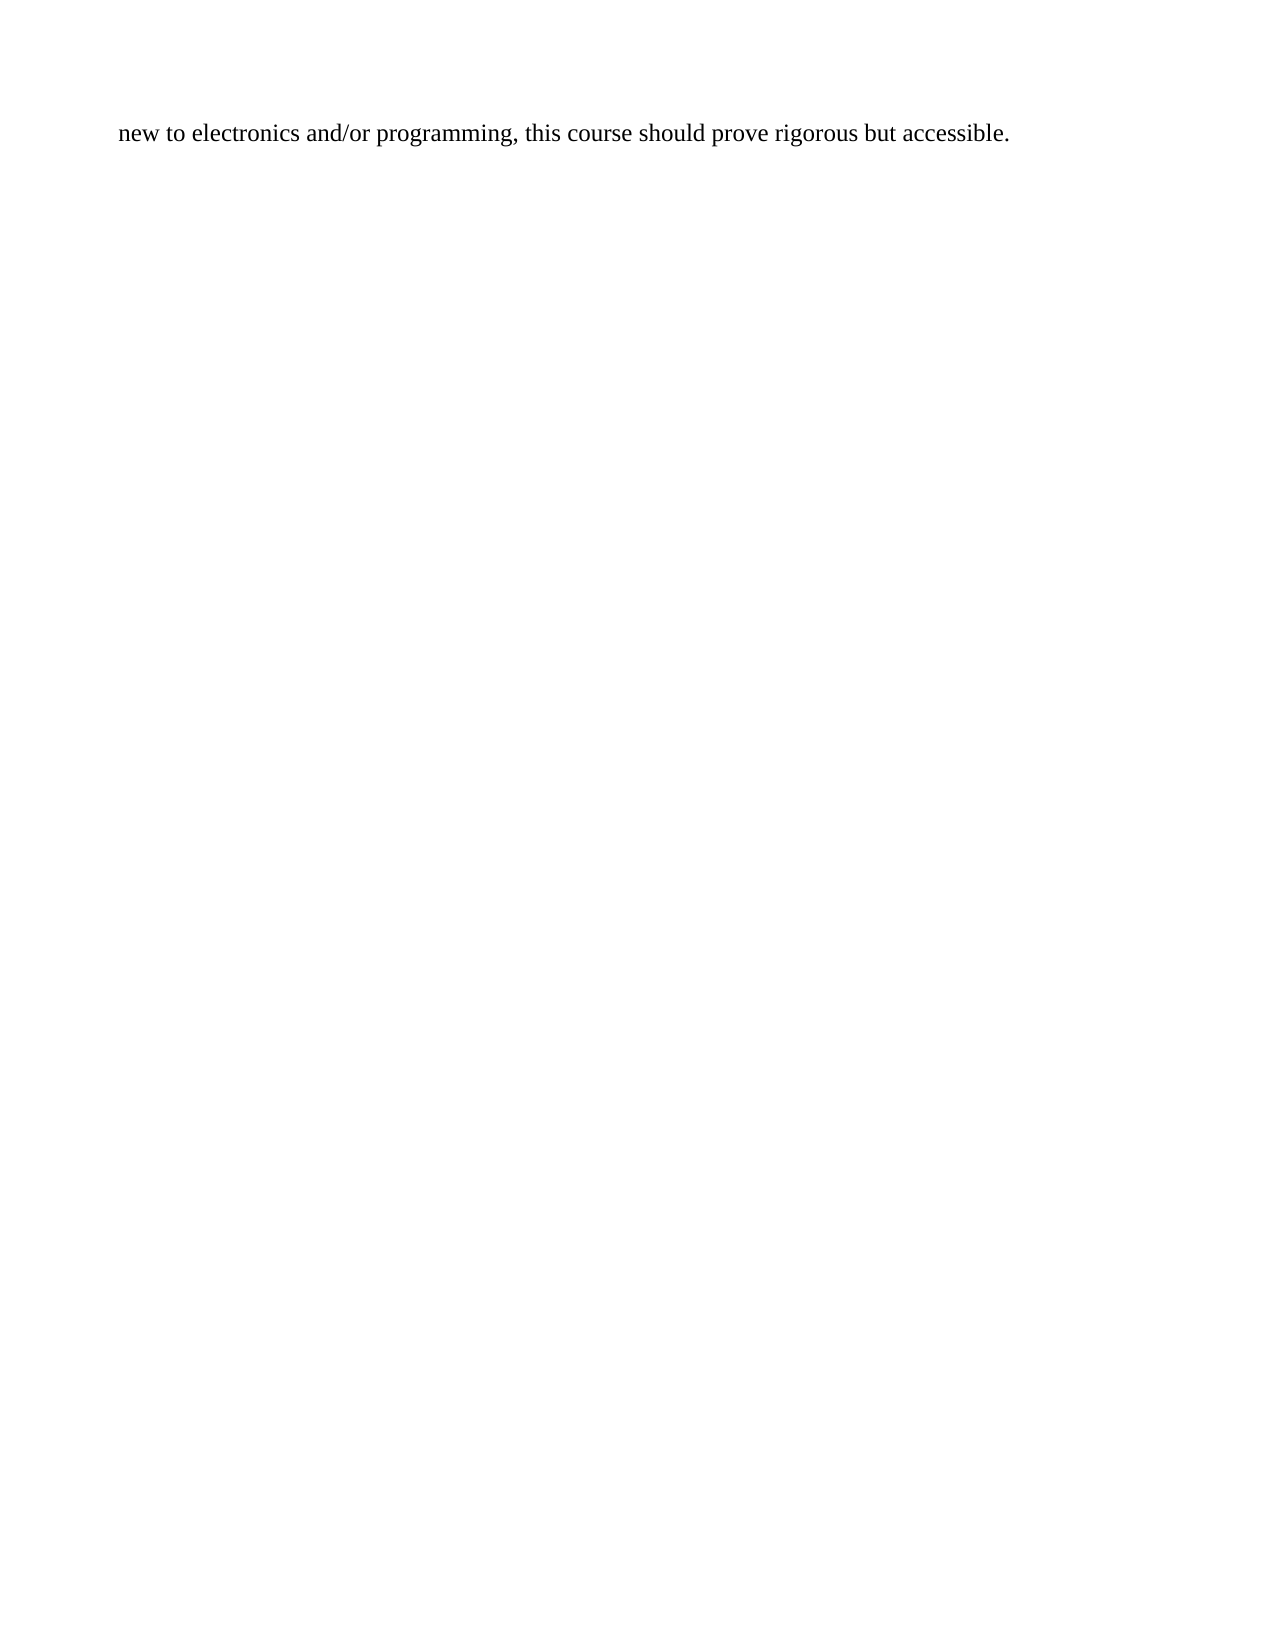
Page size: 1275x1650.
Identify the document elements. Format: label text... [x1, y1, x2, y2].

text new to electronics and/or programming, this course should prove rigorous but accessible. [118, 118, 1157, 233]
